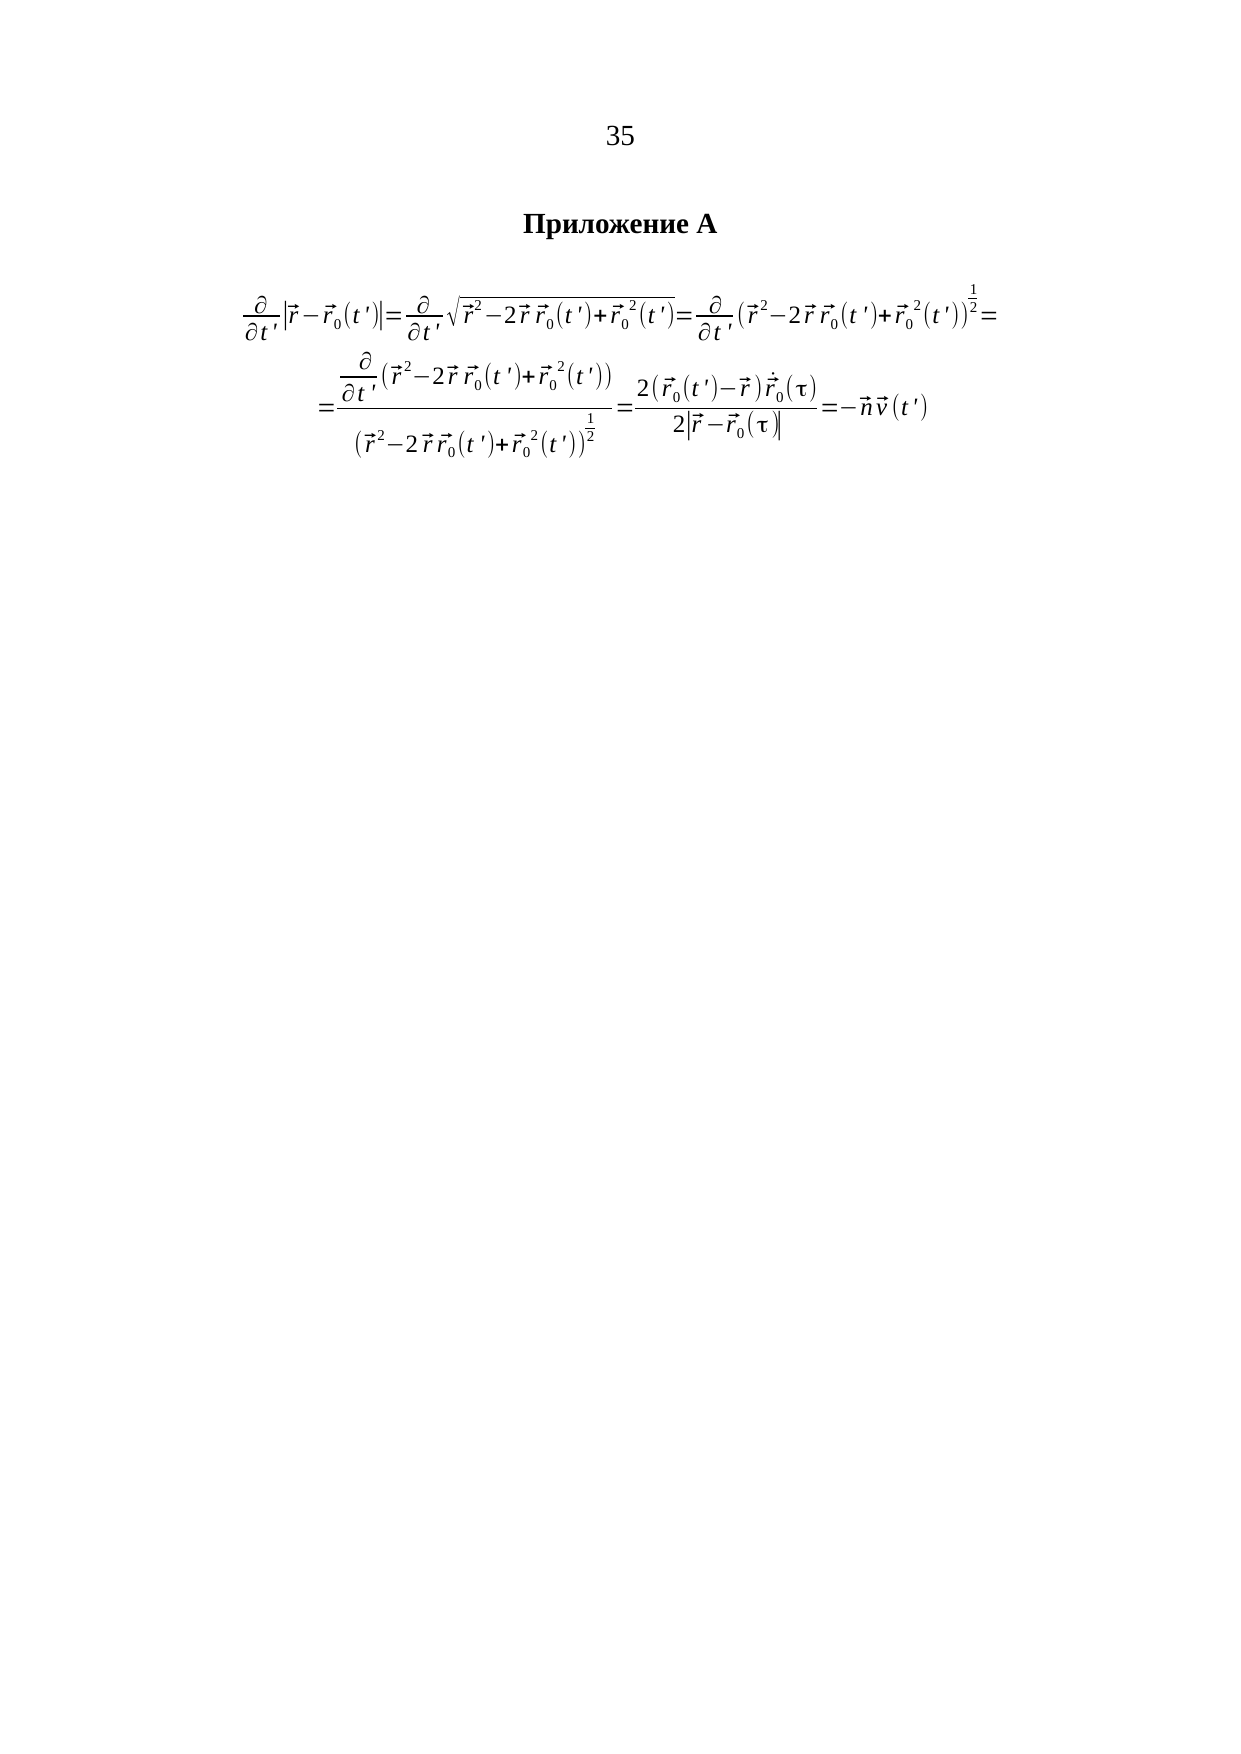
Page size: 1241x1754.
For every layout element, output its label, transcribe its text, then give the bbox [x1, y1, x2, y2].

subtitle Приложение А [118, 206, 1122, 240]
